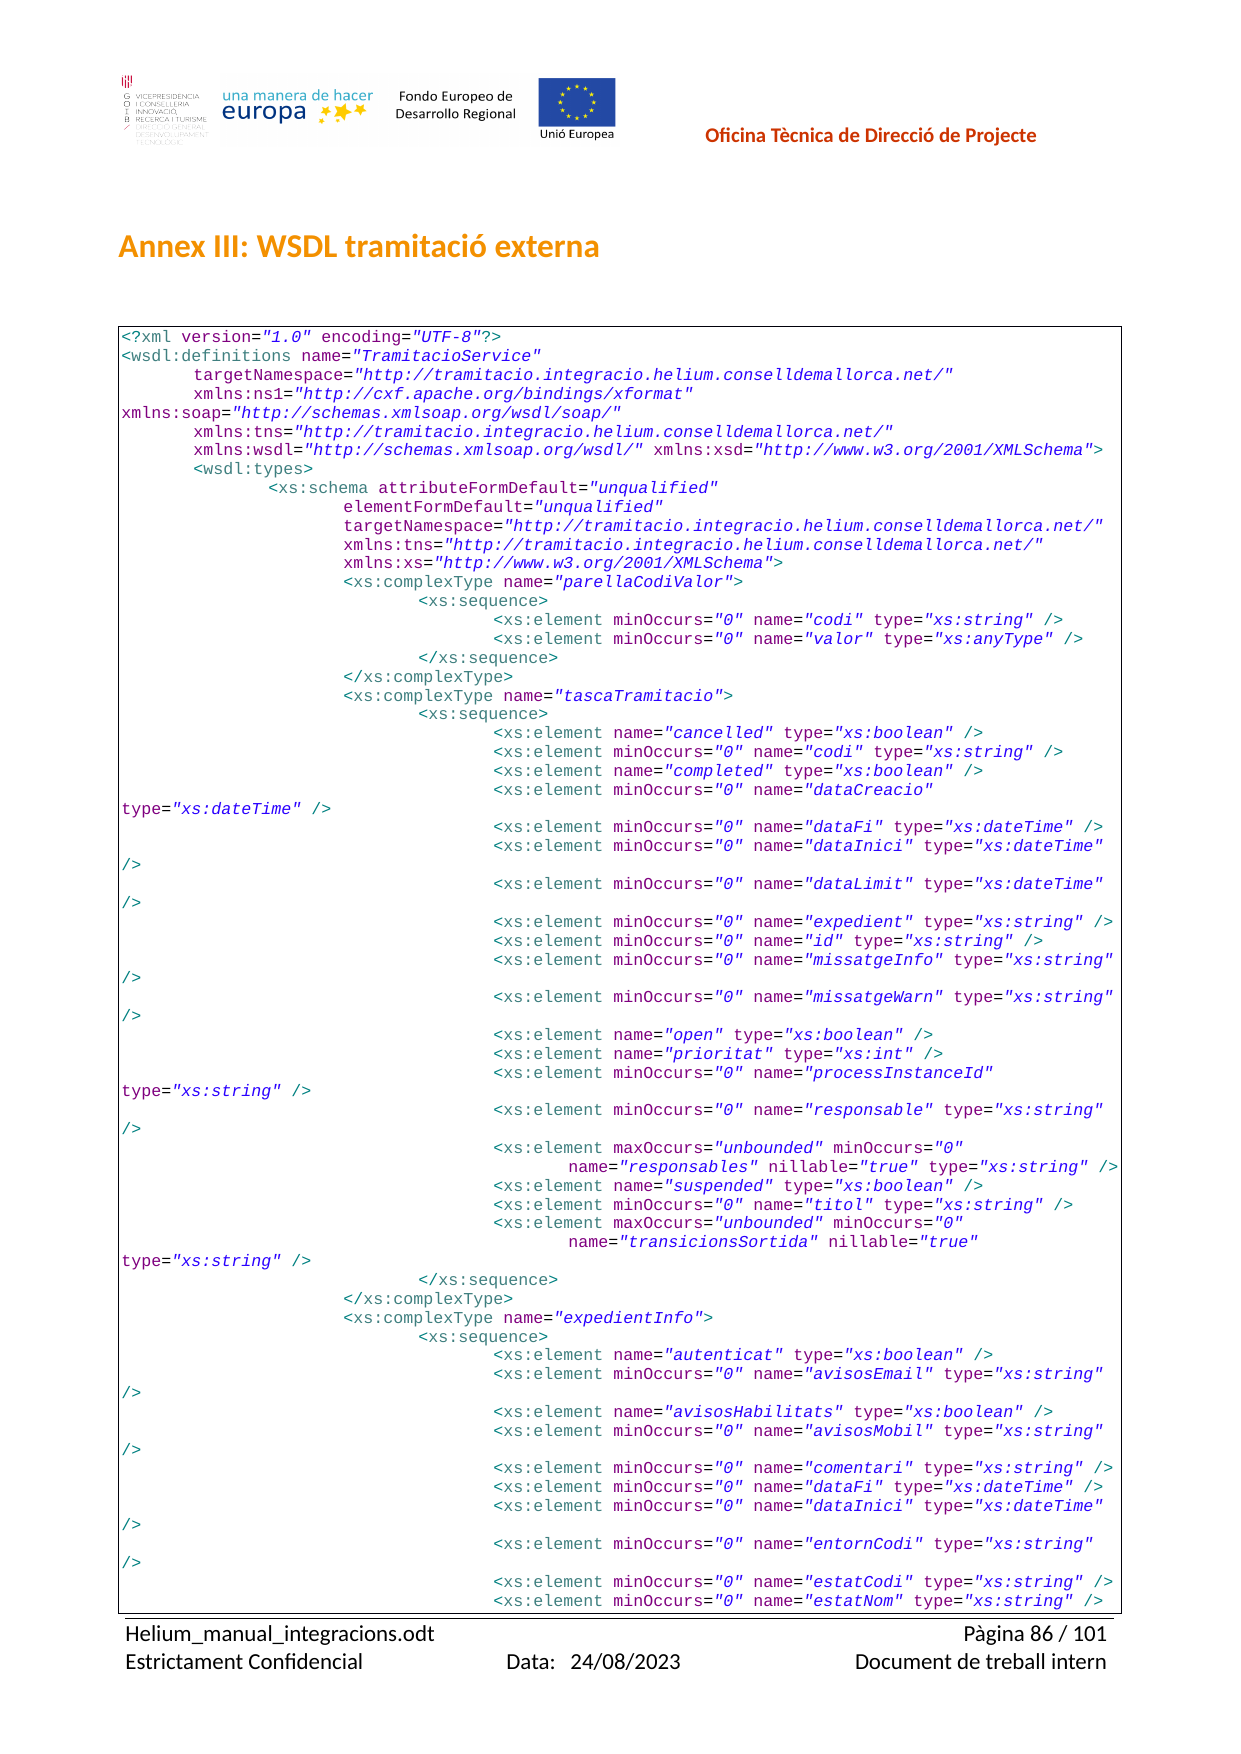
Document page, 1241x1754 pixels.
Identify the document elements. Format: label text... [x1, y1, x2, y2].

text xmlns:tns="http://tramitacio.integracio.helium.conselldemallorca.net/" [119, 420, 1121, 439]
text <xs:element minOccurs="0" name="dataFi" type="xs:dateTime" /> [119, 1476, 1121, 1495]
picture [118, 73, 213, 147]
text <xs:element minOccurs="0" name="missatgeWarn" type="xs:string" /> [119, 986, 1121, 1023]
text <wsdl:types> [119, 458, 1121, 477]
text </xs:sequence> [119, 646, 1121, 665]
text xmlns:wsdl="http://schemas.xmlsoap.org/wsdl/" xmlns:xsd="http://www.w3.org/2001/XMLSchema"> [119, 439, 1121, 458]
text <xs:complexType name="tascaTramitacio"> [119, 684, 1121, 703]
text <xs:element maxOccurs="unbounded" minOccurs="0" [119, 1212, 1121, 1231]
text <xs:element minOccurs="0" name="codi" type="xs:string" /> [119, 608, 1121, 627]
text <xs:element name="autenticat" type="xs:boolean" /> [119, 1344, 1121, 1363]
text name="transicionsSortida" nillable="true" type="xs:string" /> [119, 1231, 1121, 1268]
text <xs:element minOccurs="0" name="avisosEmail" type="xs:string" /> [119, 1363, 1121, 1400]
text <xs:element name="completed" type="xs:boolean" /> [119, 759, 1121, 778]
text </xs:complexType> [119, 1287, 1121, 1306]
text <xs:element minOccurs="0" name="codi" type="xs:string" /> [119, 741, 1121, 759]
text <xs:element minOccurs="0" name="entornCodi" type="xs:string" /> [119, 1532, 1121, 1570]
text <xs:element minOccurs="0" name="id" type="xs:string" /> [119, 929, 1121, 948]
text <xs:element minOccurs="0" name="estatCodi" type="xs:string" /> [119, 1570, 1121, 1589]
text </xs:sequence> [119, 1268, 1121, 1287]
text xmlns:ns1="http://cxf.apache.org/bindings/xformat" xmlns:soap="http://schemas.xmlsoap.org/wsdl/soap/" [119, 382, 1121, 420]
text targetNamespace="http://tramitacio.integracio.helium.conselldemallorca.net/" [119, 514, 1121, 533]
text <xs:element minOccurs="0" name="dataInici" type="xs:dateTime" /> [119, 1495, 1121, 1532]
text <xs:element minOccurs="0" name="missatgeInfo" type="xs:string" /> [119, 948, 1121, 986]
text <xs:element minOccurs="0" name="responsable" type="xs:string" /> [119, 1099, 1121, 1136]
text <xs:element minOccurs="0" name="processInstanceId" type="xs:string" /> [119, 1061, 1121, 1099]
text name="responsables" nillable="true" type="xs:string" /> [119, 1155, 1121, 1174]
text <xs:element minOccurs="0" name="dataFi" type="xs:dateTime" /> [119, 816, 1121, 835]
text <xs:element minOccurs="0" name="titol" type="xs:string" /> [119, 1193, 1121, 1212]
text </xs:complexType> [119, 665, 1121, 684]
text xmlns:tns="http://tramitacio.integracio.helium.conselldemallorca.net/" [119, 533, 1121, 552]
subtitle Annex III: WSDL tramitació externa [118, 225, 1122, 266]
text <xs:complexType name="expedientInfo"> [119, 1306, 1121, 1325]
text <xs:element minOccurs="0" name="dataInici" type="xs:dateTime" /> [119, 835, 1121, 872]
text <xs:element minOccurs="0" name="dataCreacio" type="xs:dateTime" /> [119, 778, 1121, 816]
text <xs:complexType name="parellaCodiValor"> [119, 571, 1121, 590]
text <xs:sequence> [119, 1325, 1121, 1344]
text <xs:element name="suspended" type="xs:boolean" /> [119, 1174, 1121, 1193]
text elementFormDefault="unqualified" [119, 495, 1121, 514]
text <xs:element minOccurs="0" name="estatNom" type="xs:string" /> [119, 1589, 1121, 1613]
text <wsdl:definitions name="TramitacioService" [119, 344, 1121, 363]
text <xs:schema attributeFormDefault="unqualified" [119, 477, 1121, 495]
text <xs:element name="avisosHabilitats" type="xs:boolean" /> [119, 1400, 1121, 1419]
text <xs:sequence> [119, 703, 1121, 722]
text xmlns:xs="http://www.w3.org/2001/XMLSchema"> [119, 552, 1121, 571]
picture [219, 73, 621, 147]
text <xs:element name="prioritat" type="xs:int" /> [119, 1042, 1121, 1061]
text <xs:element minOccurs="0" name="dataLimit" type="xs:dateTime" /> [119, 872, 1121, 910]
text targetNamespace="http://tramitacio.integracio.helium.conselldemallorca.net/" [119, 363, 1121, 382]
text <xs:sequence> [119, 590, 1121, 608]
text <xs:element minOccurs="0" name="expedient" type="xs:string" /> [119, 910, 1121, 929]
text <xs:element minOccurs="0" name="avisosMobil" type="xs:string" /> [119, 1419, 1121, 1457]
text <xs:element maxOccurs="unbounded" minOccurs="0" [119, 1136, 1121, 1155]
text <xs:element minOccurs="0" name="comentari" type="xs:string" /> [119, 1457, 1121, 1476]
text <xs:element minOccurs="0" name="valor" type="xs:anyType" /> [119, 627, 1121, 646]
text <?xml version="1.0" encoding="UTF-8"?> [119, 327, 1121, 344]
text <xs:element name="open" type="xs:boolean" /> [119, 1023, 1121, 1042]
text <xs:element name="cancelled" type="xs:boolean" /> [119, 722, 1121, 741]
